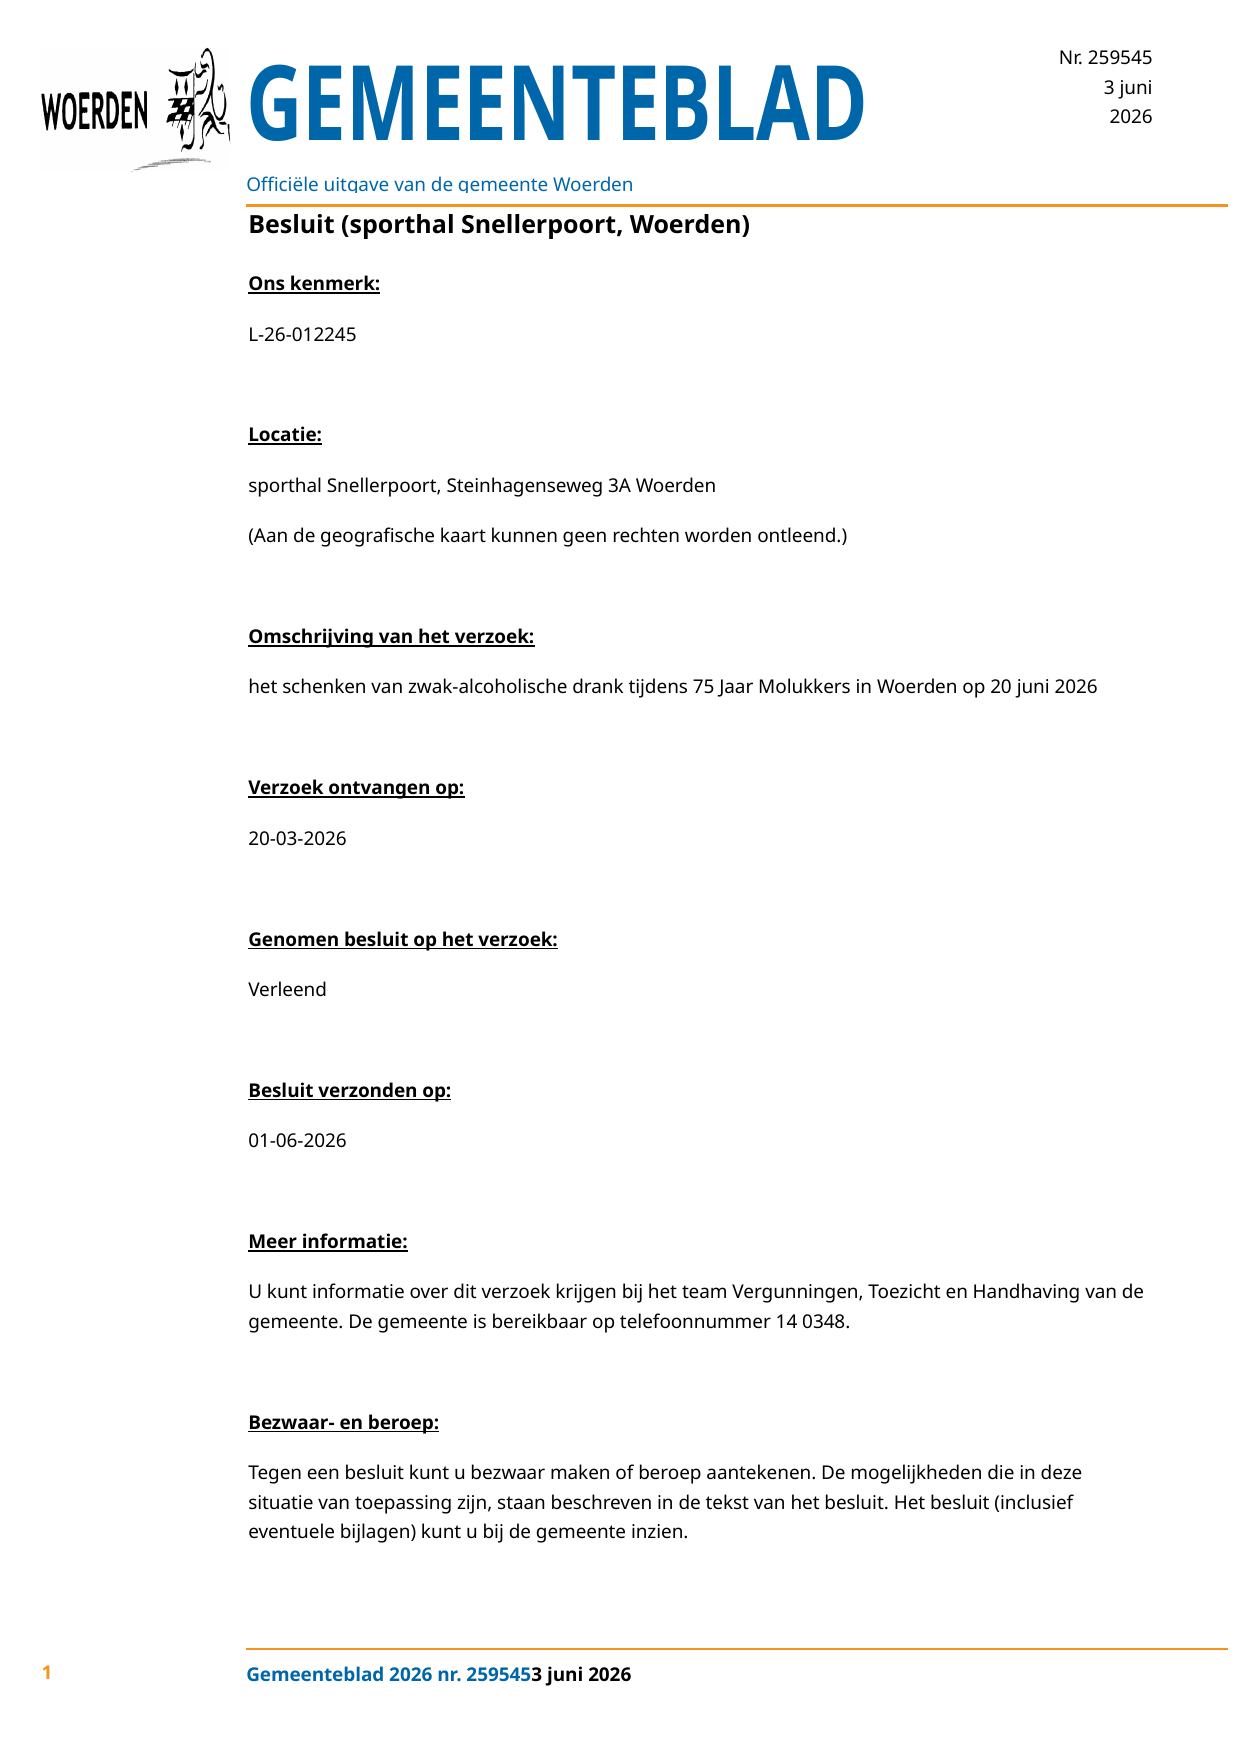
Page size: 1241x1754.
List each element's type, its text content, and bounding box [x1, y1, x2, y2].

text Verleend [248, 976, 1152, 1002]
text Besluit verzonden op: [248, 1077, 1152, 1103]
text 01-06-2026 [248, 1127, 1152, 1153]
text Bezwaar- en beroep: [248, 1409, 1152, 1435]
text het schenken van zwak-alcoholische drank tijdens 75 Jaar Molukkers in Woerden op 20 juni 2026 [248, 674, 1152, 699]
text Besluit (sporthal Snellerpoort, Woerden) [248, 207, 1152, 241]
text Omschrijving van het verzoek: [248, 623, 1152, 649]
text Genomen besluit op het verzoek: [248, 926, 1152, 951]
text 20-03-2026 [248, 825, 1152, 851]
text Verzoek ontvangen op: [248, 774, 1152, 800]
text Locatie: [248, 422, 1152, 447]
text Ons kenmerk: [248, 270, 1152, 296]
text Tegen een besluit kunt u bezwaar maken of beroep aantekenen. De mogelijkheden die in deze situatie van toepassing zijn, staan beschreven in de tekst van het besluit. Het besluit (inclusief eventuele bijlagen) kunt u bij de gemeente inzien. [248, 1459, 1152, 1544]
text (Aan de geografische kaart kunnen geen rechten worden ontleend.) [248, 522, 1152, 548]
text U kunt informatie over dit verzoek krijgen bij het team Vergunningen, Toezicht en Handhaving van de gemeente. De gemeente is bereikbaar op telefoonnummer 14 0348. [248, 1279, 1152, 1334]
text Meer informatie: [248, 1228, 1152, 1254]
text L-26-012245 [248, 321, 1152, 346]
picture [41, 47, 231, 172]
text sporthal Snellerpoort, Steinhagenseweg 3A Woerden [248, 472, 1152, 498]
